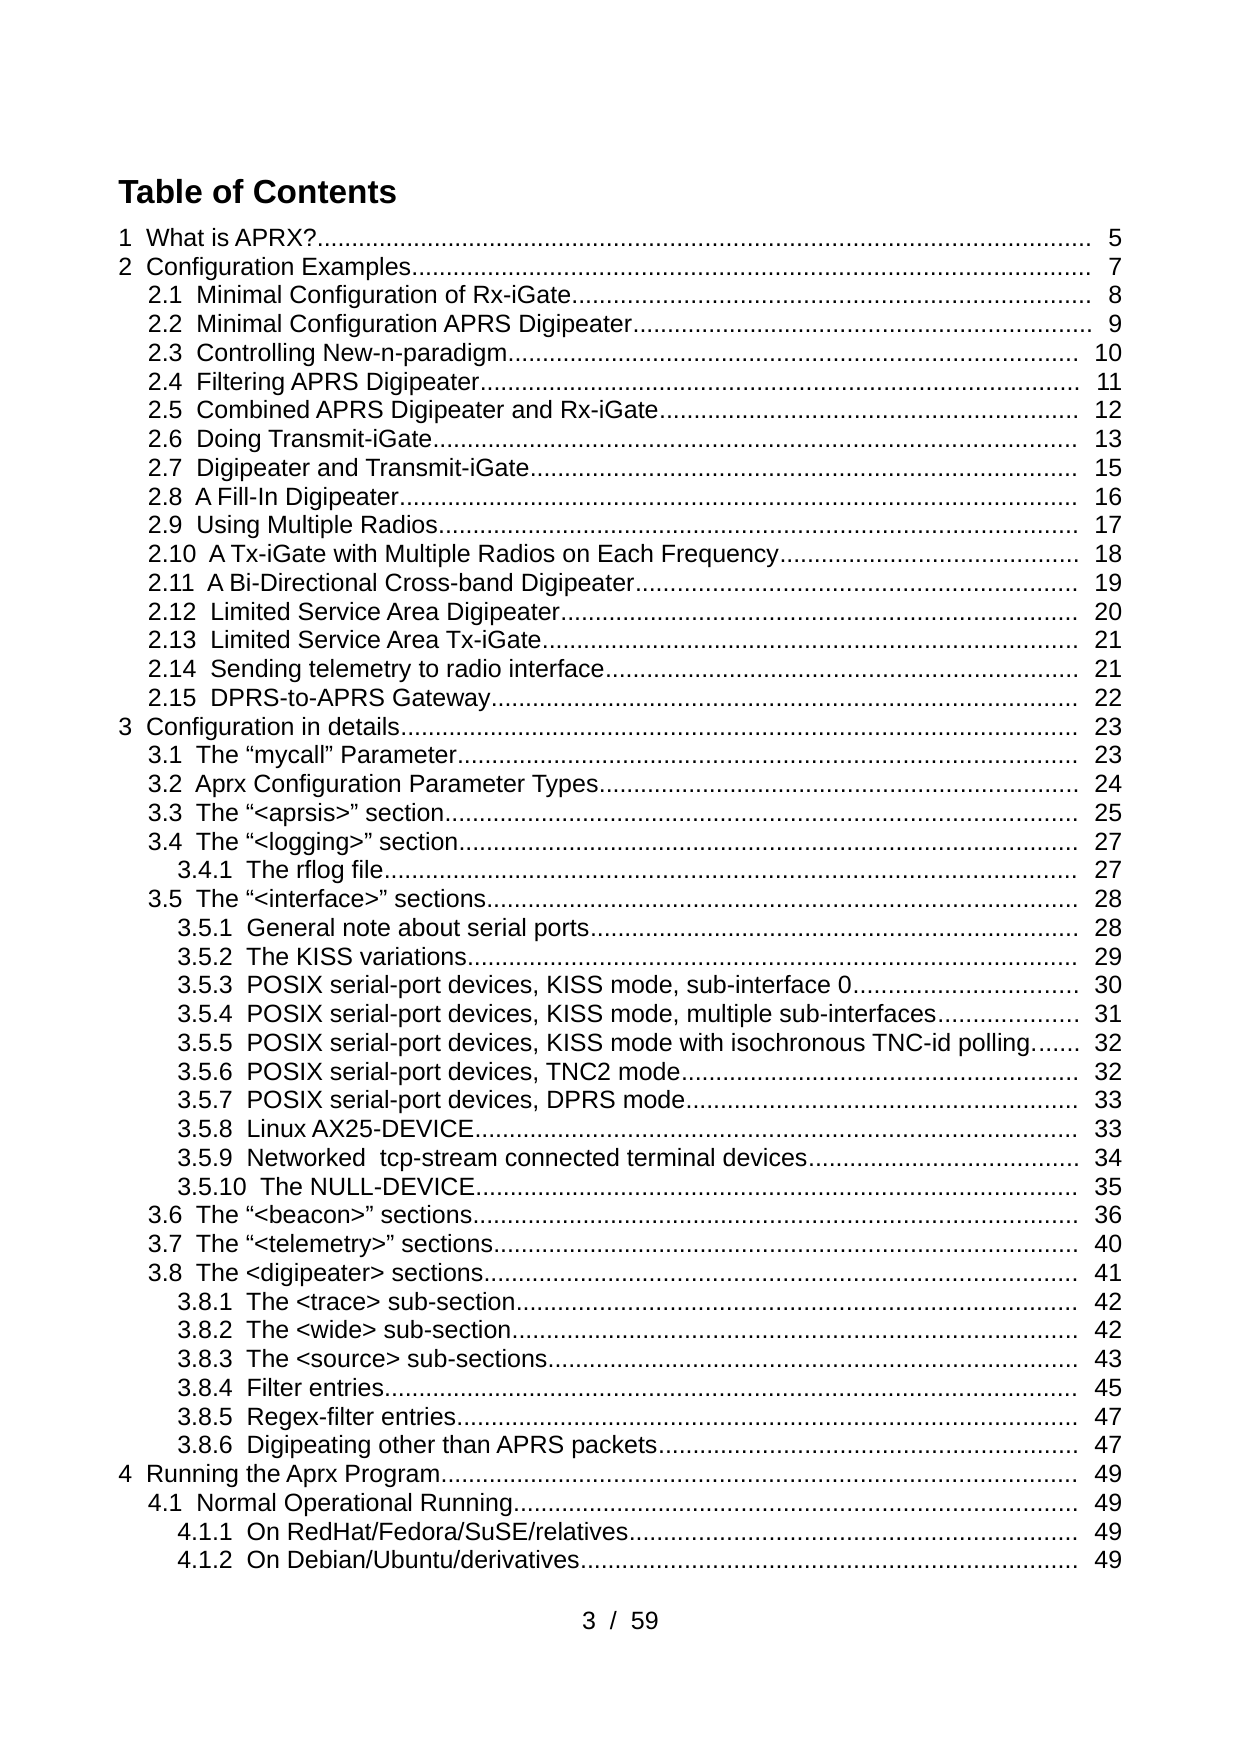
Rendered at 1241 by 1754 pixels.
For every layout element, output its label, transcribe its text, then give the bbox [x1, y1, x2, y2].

text 4 Running the Aprx Program 49 [118, 1459, 1122, 1488]
text 2.10 A Tx-iGate with Multiple Radios on Each Frequency 18 [148, 539, 1122, 568]
text 3.8 The <digipeater> sections 41 [148, 1258, 1122, 1287]
text 2.13 Limited Service Area Tx-iGate 21 [148, 625, 1122, 654]
text 3.8.1 The <trace> sub-section 42 [177, 1287, 1122, 1315]
text 2.2 Minimal Configuration APRS Digipeater 9 [148, 309, 1122, 338]
text 2.8 A Fill-In Digipeater 16 [148, 482, 1122, 510]
text 2.14 Sending telemetry to radio interface 21 [148, 654, 1122, 683]
text 3.5.7 POSIX serial-port devices, DPRS mode 33 [177, 1085, 1122, 1114]
text 3.2 Aprx Configuration Parameter Types 24 [148, 769, 1122, 798]
text 3.6 The “<beacon>” sections 36 [148, 1200, 1122, 1229]
text 3.5.4 POSIX serial-port devices, KISS mode, multiple sub-interfaces 31 [177, 999, 1122, 1028]
text 3.5 The “<interface>” sections 28 [148, 884, 1122, 913]
text 2.11 A Bi-Directional Cross-band Digipeater 19 [148, 568, 1122, 597]
text 3.5.2 The KISS variations 29 [177, 942, 1122, 970]
text 4.1 Normal Operational Running 49 [148, 1488, 1122, 1517]
subtitle Table of Contents [118, 172, 1122, 210]
text 3 Configuration in details 23 [118, 712, 1122, 740]
text 3.7 The “<telemetry>” sections 40 [148, 1229, 1122, 1258]
text 3.8.5 Regex-filter entries 47 [177, 1402, 1122, 1430]
text 2.5 Combined APRS Digipeater and Rx-iGate 12 [148, 395, 1122, 424]
text 3.8.4 Filter entries 45 [177, 1373, 1122, 1402]
text 3.5.10 The NULL-DEVICE 35 [177, 1172, 1122, 1200]
text 2.1 Minimal Configuration of Rx-iGate 8 [148, 280, 1122, 309]
text 4.1.1 On RedHat/Fedora/SuSE/relatives 49 [177, 1517, 1122, 1545]
text 3.1 The “mycall” Parameter 23 [148, 740, 1122, 769]
text 3.5.1 General note about serial ports 28 [177, 913, 1122, 942]
text 2 Configuration Examples 7 [118, 252, 1122, 280]
text 3.5.3 POSIX serial-port devices, KISS mode, sub-interface 0 30 [177, 970, 1122, 999]
text 3.5.6 POSIX serial-port devices, TNC2 mode 32 [177, 1057, 1122, 1085]
text 2.9 Using Multiple Radios 17 [148, 510, 1122, 539]
text 3.4 The “<logging>” section 27 [148, 827, 1122, 855]
text 3.5.8 Linux AX25-DEVICE 33 [177, 1114, 1122, 1143]
text 2.12 Limited Service Area Digipeater 20 [148, 597, 1122, 625]
text 1 What is APRX? 5 [118, 223, 1122, 252]
text 3.4.1 The rflog file 27 [177, 855, 1122, 884]
text 3.8.2 The <wide> sub-section 42 [177, 1315, 1122, 1344]
text 3.5.9 Networked tcp-stream connected terminal devices 34 [177, 1143, 1122, 1172]
text 2.3 Controlling New-n-paradigm 10 [148, 338, 1122, 367]
text 3.3 The “<aprsis>” section 25 [148, 798, 1122, 827]
text 2.15 DPRS-to-APRS Gateway 22 [148, 683, 1122, 712]
text 3.5.5 POSIX serial-port devices, KISS mode with isochronous TNC-id polling. 32 [177, 1028, 1122, 1057]
text 4.1.2 On Debian/Ubuntu/derivatives 49 [177, 1545, 1122, 1574]
text 3.8.6 Digipeating other than APRS packets 47 [177, 1430, 1122, 1459]
text 2.4 Filtering APRS Digipeater 11 [148, 367, 1122, 395]
text 2.7 Digipeater and Transmit-iGate 15 [148, 453, 1122, 482]
text 2.6 Doing Transmit-iGate 13 [148, 424, 1122, 453]
text 3.8.3 The <source> sub-sections 43 [177, 1344, 1122, 1373]
